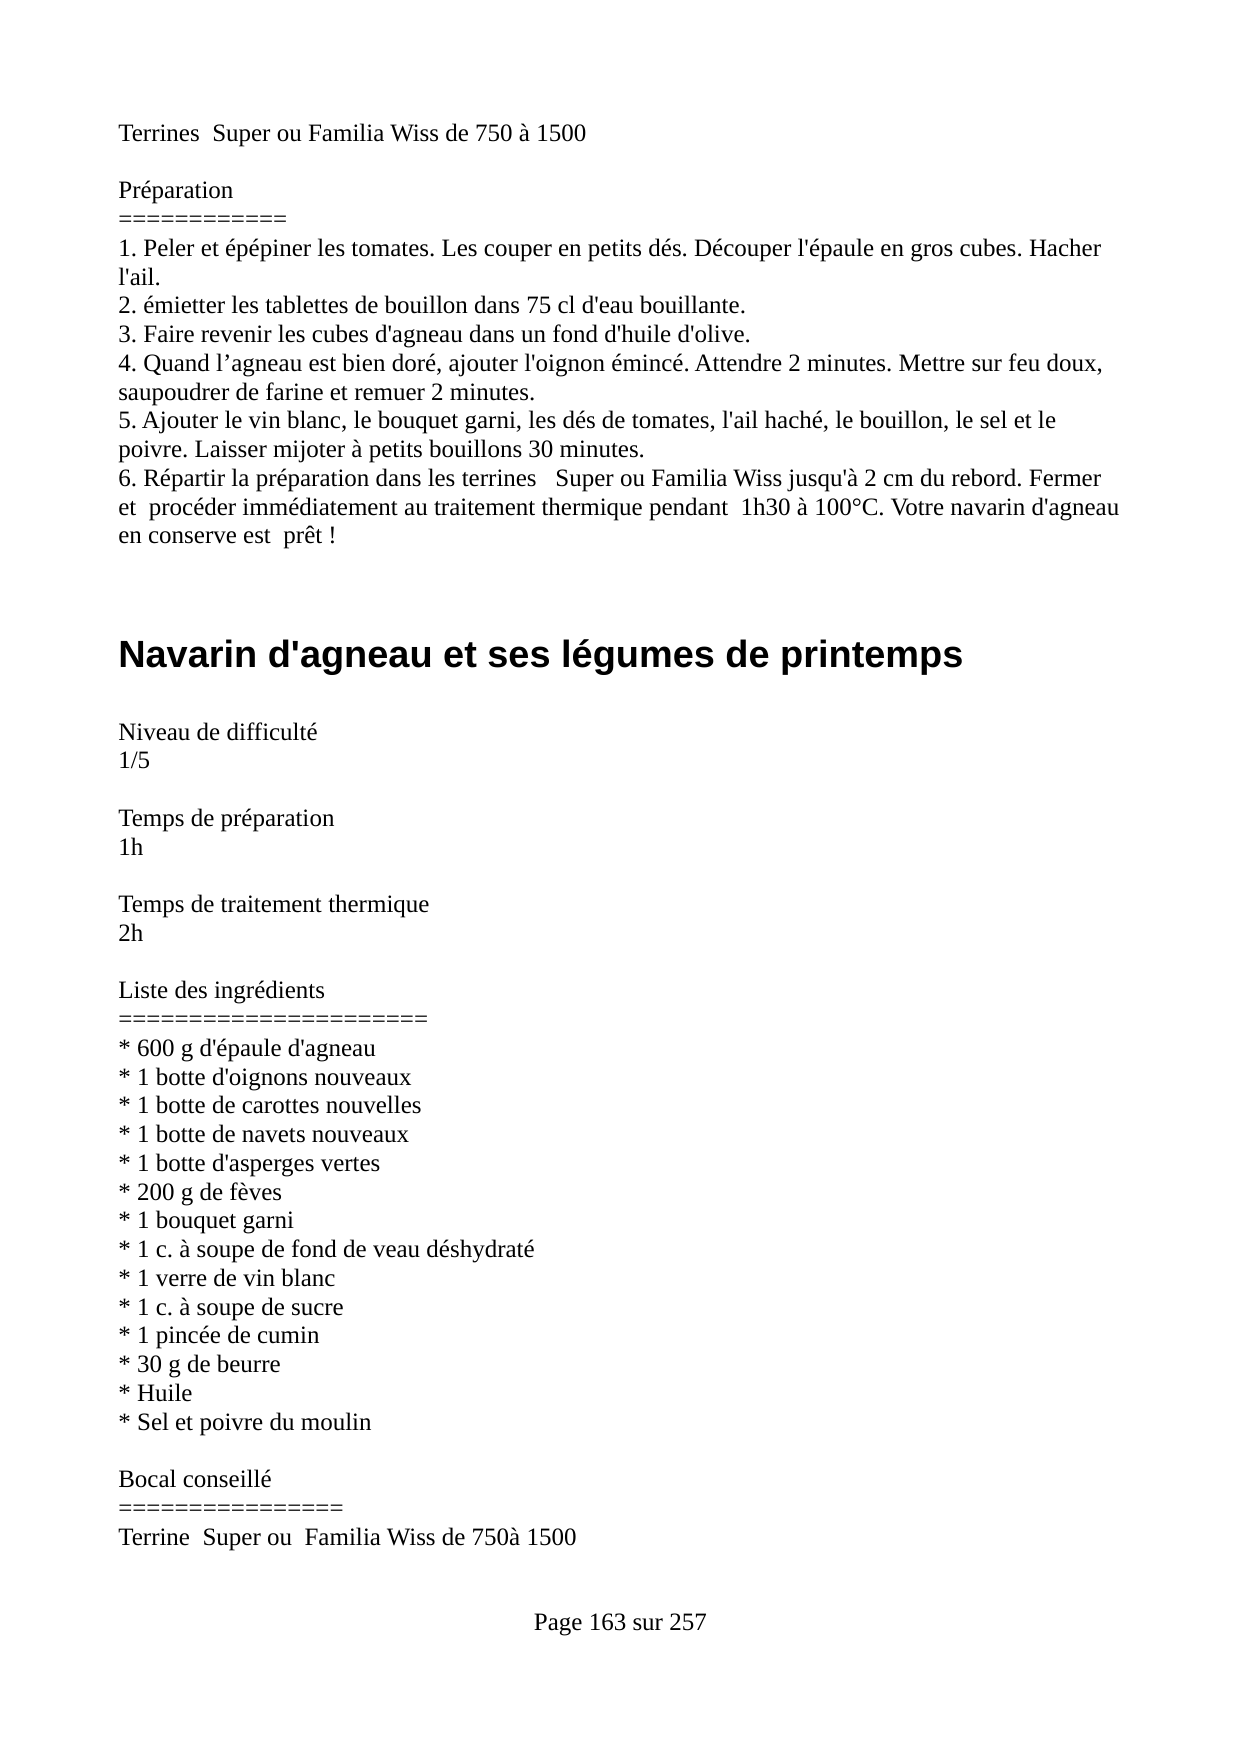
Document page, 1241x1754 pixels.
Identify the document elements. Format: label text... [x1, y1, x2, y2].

text * 1 botte d'asperges vertes [118, 1148, 1122, 1177]
text ================ [118, 1493, 1122, 1522]
text * 1 botte de carottes nouvelles [118, 1091, 1122, 1119]
text ====================== [118, 1004, 1122, 1033]
text 1/5 [118, 746, 1122, 774]
text Terrine Super ou Familia Wiss de 750à 1500 [118, 1522, 1122, 1551]
text 2. émietter les tablettes de bouillon dans 75 cl d'eau bouillante. [118, 291, 1122, 319]
text * 200 g de fèves [118, 1177, 1122, 1206]
text 1. Peler et épépiner les tomates. Les couper en petits dés. Découper l'épaule en gros cubes. Hacher l'ail. [118, 233, 1122, 291]
text Temps de préparation [118, 803, 1122, 832]
text * 1 botte d'oignons nouveaux [118, 1062, 1122, 1091]
text * Huile [118, 1378, 1122, 1407]
text 3. Faire revenir les cubes d'agneau dans un fond d'huile d'olive. [118, 319, 1122, 348]
text * 1 bouquet garni [118, 1206, 1122, 1234]
text * 30 g de beurre [118, 1349, 1122, 1378]
text 2h [118, 918, 1122, 947]
text * 1 c. à soupe de sucre [118, 1292, 1122, 1321]
text 4. Quand l’agneau est bien doré, ajouter l'oignon émincé. Attendre 2 minutes. Mettre sur feu doux, saupoudrer de farine et remuer 2 minutes. [118, 348, 1122, 406]
text 1h [118, 832, 1122, 861]
text Bocal conseillé [118, 1464, 1122, 1493]
text * 1 pincée de cumin [118, 1321, 1122, 1349]
text ============ [118, 204, 1122, 233]
text * 600 g d'épaule d'agneau [118, 1033, 1122, 1062]
text Niveau de difficulté [118, 717, 1122, 746]
text * 1 botte de navets nouveaux [118, 1119, 1122, 1148]
text Liste des ingrédients [118, 976, 1122, 1004]
text 6. Répartir la préparation dans les terrines Super ou Familia Wiss jusqu'à 2 cm du rebord. Fermer et procéder immédiatement au traitement thermique pendant 1h30 à 100°C. Votre navarin d'agneau en conserve est prêt ! [118, 463, 1122, 549]
text 5. Ajouter le vin blanc, le bouquet garni, les dés de tomates, l'ail haché, le bouillon, le sel et le poivre. Laisser mijoter à petits bouillons 30 minutes. [118, 406, 1122, 463]
text * 1 c. à soupe de fond de veau déshydraté [118, 1234, 1122, 1263]
text * Sel et poivre du moulin [118, 1407, 1122, 1436]
text Terrines Super ou Familia Wiss de 750 à 1500 [118, 118, 1122, 147]
text Temps de traitement thermique [118, 889, 1122, 918]
text * 1 verre de vin blanc [118, 1263, 1122, 1292]
text Préparation [118, 176, 1122, 204]
subtitle Navarin d'agneau et ses légumes de printemps [118, 632, 1122, 676]
